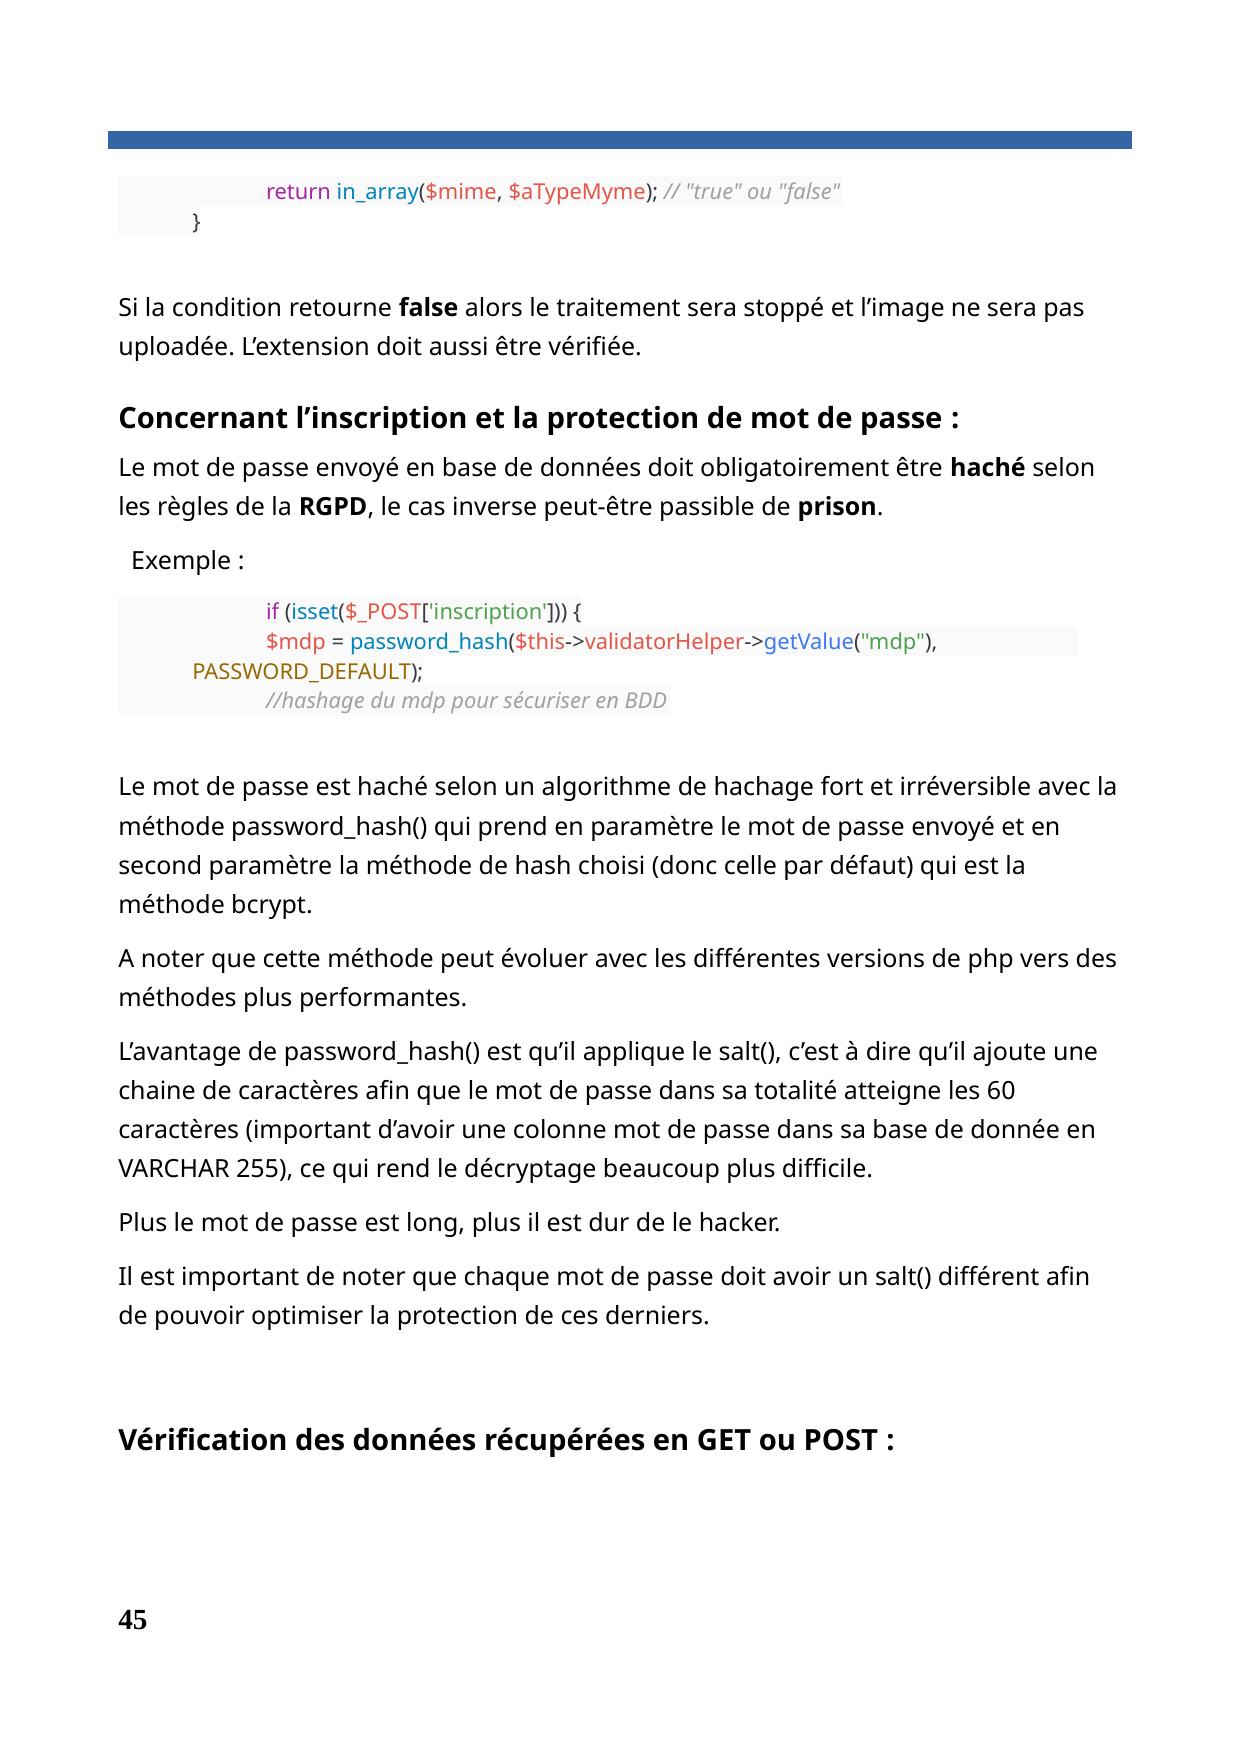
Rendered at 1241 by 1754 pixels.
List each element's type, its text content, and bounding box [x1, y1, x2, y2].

text A noter que cette méthode peut évoluer avec les différentes versions de php vers des méthodes plus performantes. [118, 940, 1122, 1013]
subtitle Vérification des données récupérées en GET ou POST : [118, 1419, 1122, 1459]
text Le mot de passe est haché selon un algorithme de hachage fort et irréversible avec la méthode password_hash() qui prend en paramètre le mot de passe envoyé et en second paramètre la méthode de hash choisi (donc celle par défaut) qui est la méthode bcrypt. [118, 769, 1122, 921]
text L’avantage de password_hash() est qu’il applique le salt(), c’est à dire qu’il ajoute une chaine de caractères afin que le mot de passe dans sa totalité atteigne les 60 caractères (important d’avoir une colonne mot de passe dans sa base de donnée en VARCHAR 255), ce qui rend le décryptage beaucoup plus difficile. [118, 1033, 1122, 1185]
text } [118, 206, 1122, 236]
text Exemple : [118, 542, 1122, 576]
text Plus le mot de passe est long, plus il est dur de le hacker. [118, 1204, 1122, 1238]
text Le mot de passe envoyé en base de données doit obligatoirement être haché selon les règles de la RGPD, le cas inverse peut-être passible de prison. [118, 449, 1122, 523]
text if (isset($_POST['inscription'])) { [118, 596, 1122, 626]
subtitle Concernant l’inscription et la protection de mot de passe : [118, 397, 1122, 437]
text Si la condition retourne false alors le traitement sera stoppé et l’image ne sera pas uploadée. L’extension doit aussi être vérifiée. [118, 290, 1122, 363]
text return in_array($mime, $aTypeMyme); // "true" ou "false" [118, 176, 1122, 206]
text $mdp = password_hash($this->validatorHelper->getValue("mdp"), PASSWORD_DEFAULT); [118, 626, 1122, 685]
text Il est important de noter que chaque mot de passe doit avoir un salt() différent afin de pouvoir optimiser la protection de ces derniers. [118, 1258, 1122, 1331]
text //hashage du mdp pour sécuriser en BDD [118, 685, 1122, 715]
